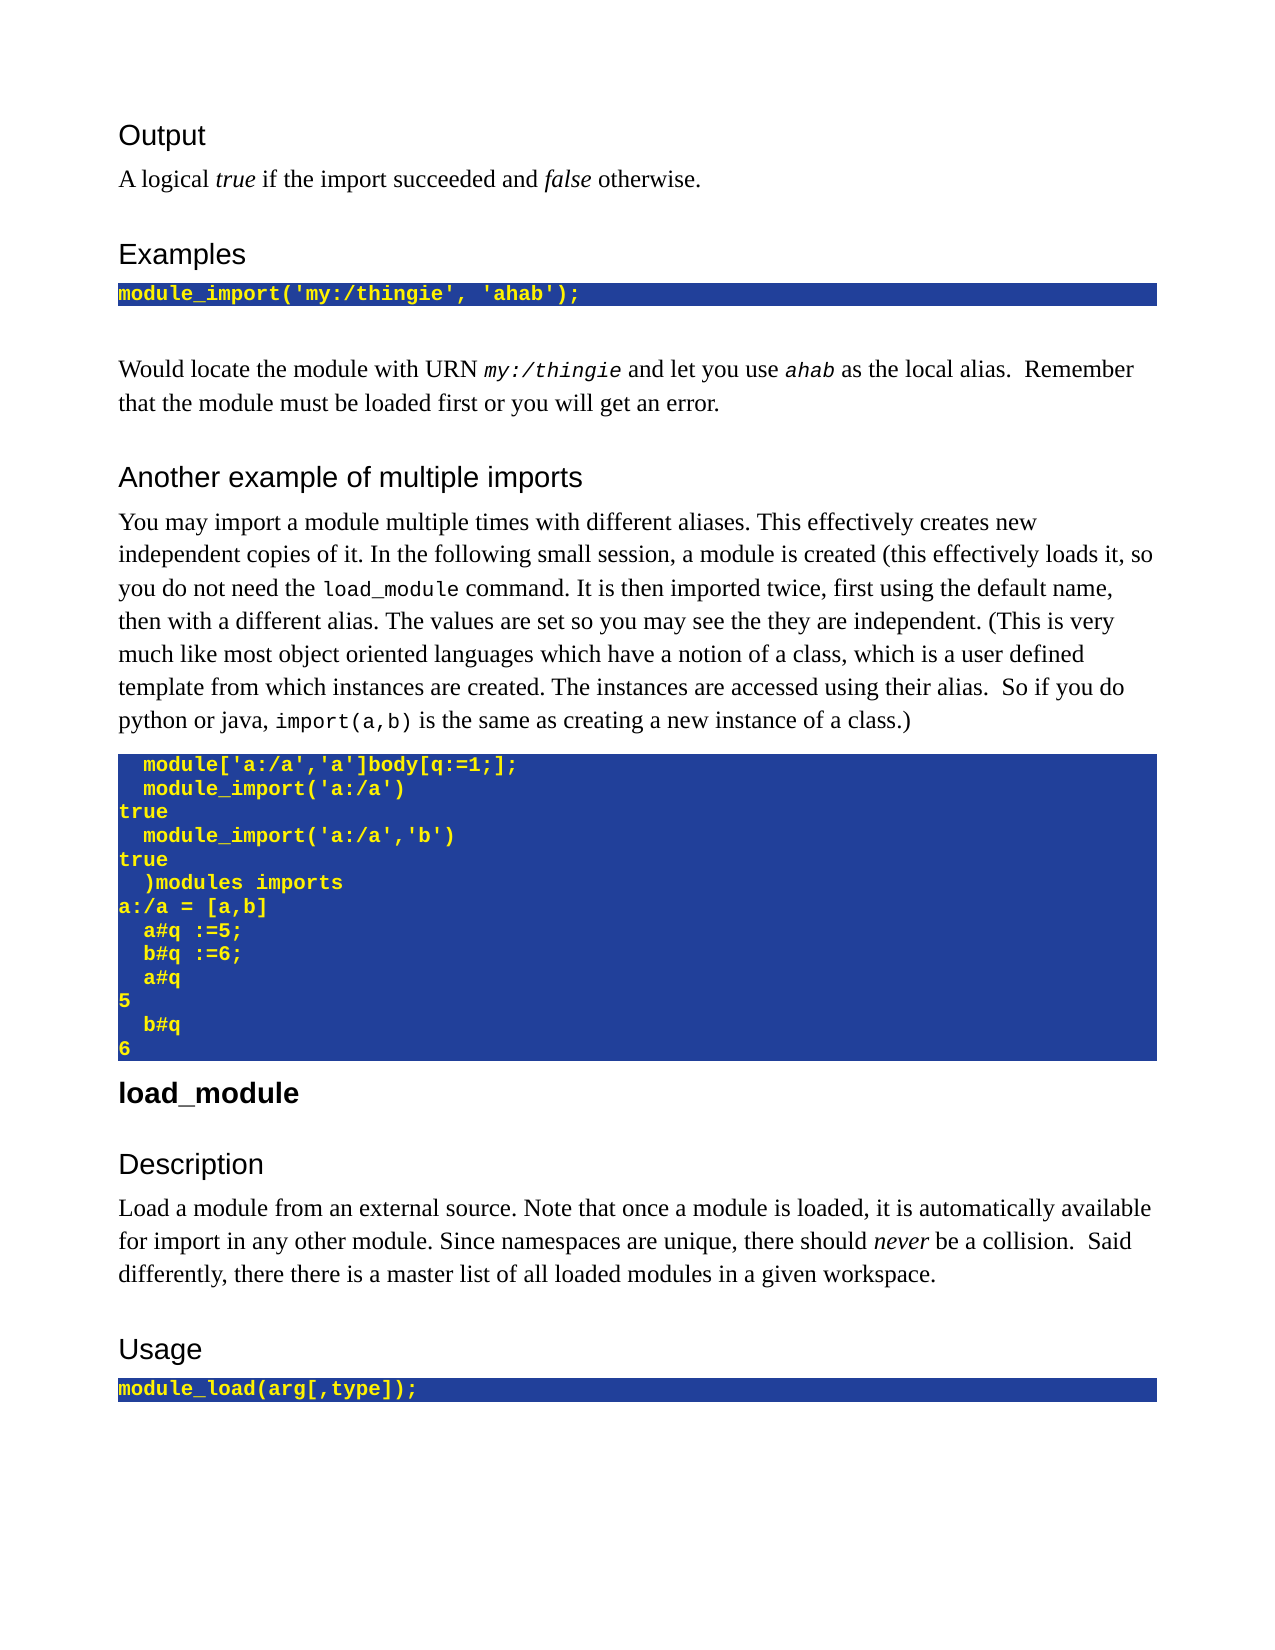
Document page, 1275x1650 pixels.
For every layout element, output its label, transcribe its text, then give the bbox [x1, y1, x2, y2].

text a:/a = [a,b] [118, 896, 1157, 919]
subtitle load_module [118, 1076, 1157, 1110]
subtitle Another example of multiple imports [118, 461, 1157, 494]
text module_load(arg[,type]); [118, 1378, 1157, 1402]
text module['a:/a','a']body[q:=1;]; [118, 754, 1157, 778]
text module_import('a:/a','b') [118, 825, 1157, 849]
text module_import('my:/thingie', 'ahab'); [118, 283, 1157, 306]
text module_import('a:/a') [118, 778, 1157, 801]
text true [118, 801, 1157, 825]
text b#q [118, 1014, 1157, 1038]
text Load a module from an external source. Note that once a module is loaded, it is automatically available for import in any other module. Since namespaces are unique, there should never be a collision. Said differently, there there is a master list of all loaded modules in a given workspace. [118, 1193, 1157, 1288]
subtitle Usage [118, 1332, 1157, 1366]
text 6 [118, 1038, 1157, 1061]
subtitle Description [118, 1147, 1157, 1181]
text true [118, 849, 1157, 872]
subtitle Output [118, 118, 1157, 152]
text a#q [118, 967, 1157, 991]
text Would locate the module with URN my:/thingie and let you use ahab as the local alias. Remember that the module must be loaded first or you will get an error. [118, 354, 1157, 417]
text a#q :=5; [118, 919, 1157, 943]
text You may import a module multiple times with different aliases. This effectively creates new independent copies of it. In the following small session, a module is created (this effectively loads it, so you do not need the load_module command. It is then imported twice, first using the default name, then with a different alias. The values are set so you may see the they are independent. (This is very much like most object oriented languages which have a notion of a class, which is a user defined template from which instances are created. The instances are accessed using their alias. So if you do python or java, import(a,b) is the same as creating a new instance of a class.) [118, 507, 1157, 735]
text b#q :=6; [118, 943, 1157, 967]
text A logical true if the import succeeded and false otherwise. [118, 164, 1157, 193]
text 5 [118, 991, 1157, 1014]
subtitle Examples [118, 237, 1157, 270]
text )modules imports [118, 872, 1157, 896]
